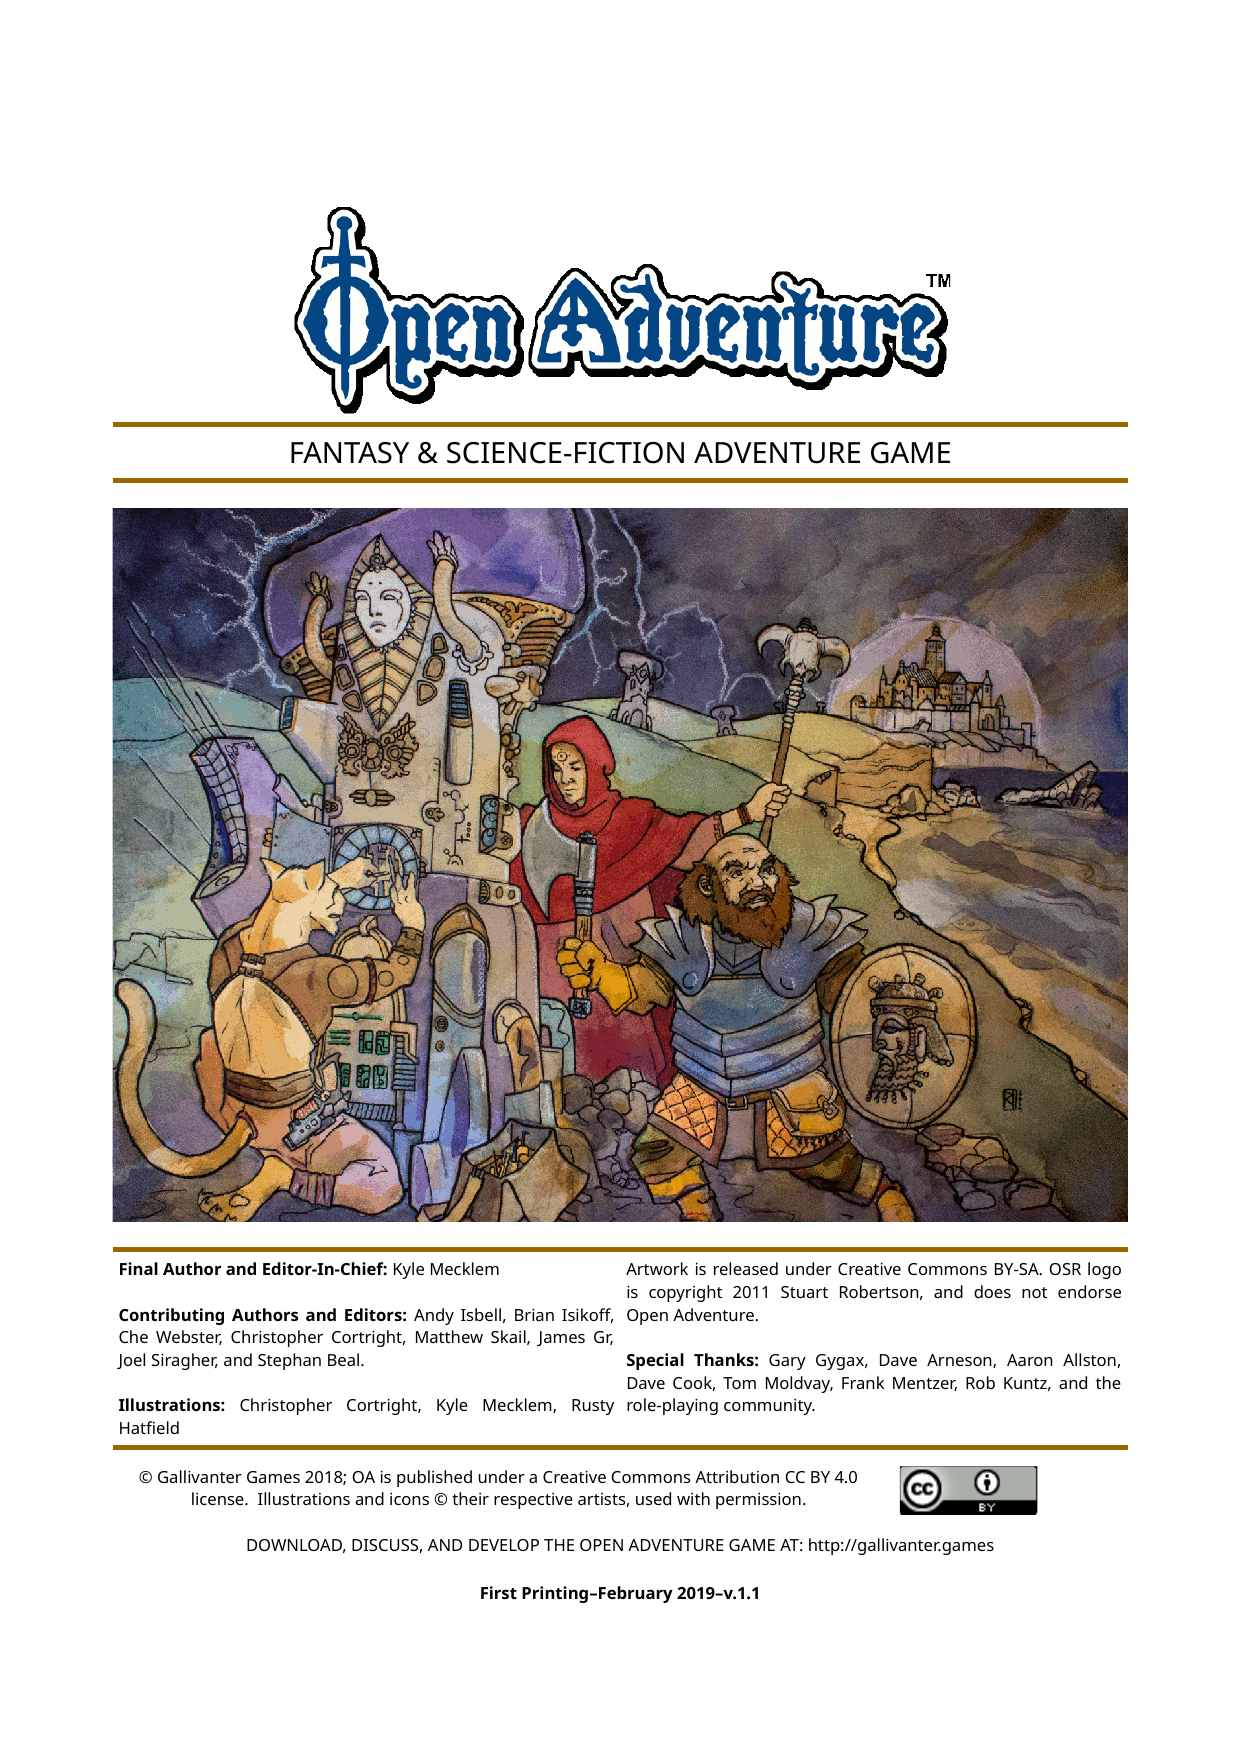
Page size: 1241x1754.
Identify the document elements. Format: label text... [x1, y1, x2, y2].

table_header Artwork is released under Creative Commons BY-SA. OSR logo is copyright 2011 Stuart Robertson, and does not endorse Open Adventure. Special Thanks: Gary Gygax, Dave Arneson, Aaron Allston, Dave Cook, Tom Moldvay, Frank Mentzer, Rob Kuntz, and the role-playing community. [620, 1252, 1128, 1445]
text © Gallivanter Games 2018; OA is published under a Creative Commons Attribution CC BY 4.0 license. Illustrations and icons © their respective artists, used with permission. [113, 1465, 1128, 1511]
table_header Final Author and Editor-In-Chief: Kyle Mecklem Contributing Authors and Editors: Andy Isbell, Brian Isikoff, Che Webster, Christopher Cortright, Matthew Skail, James Gr, Joel Siragher, and Stephan Beal. Illustrations: Christopher Cortright, Kyle Mecklem, Rusty Hatfield [113, 1252, 620, 1445]
picture [290, 201, 951, 422]
text First Printing–February 2019–v.1.1 [113, 1582, 1128, 1604]
picture [899, 1466, 1038, 1515]
table_header Fantasy & Science-Fiction Adventure Game [113, 427, 1128, 478]
text DOWNLOAD, DISCUSS, AND DEVELOP THE OPEN ADVENTURE GAME AT: http://gallivanter.games [113, 1533, 1128, 1556]
picture [112, 508, 1128, 1222]
